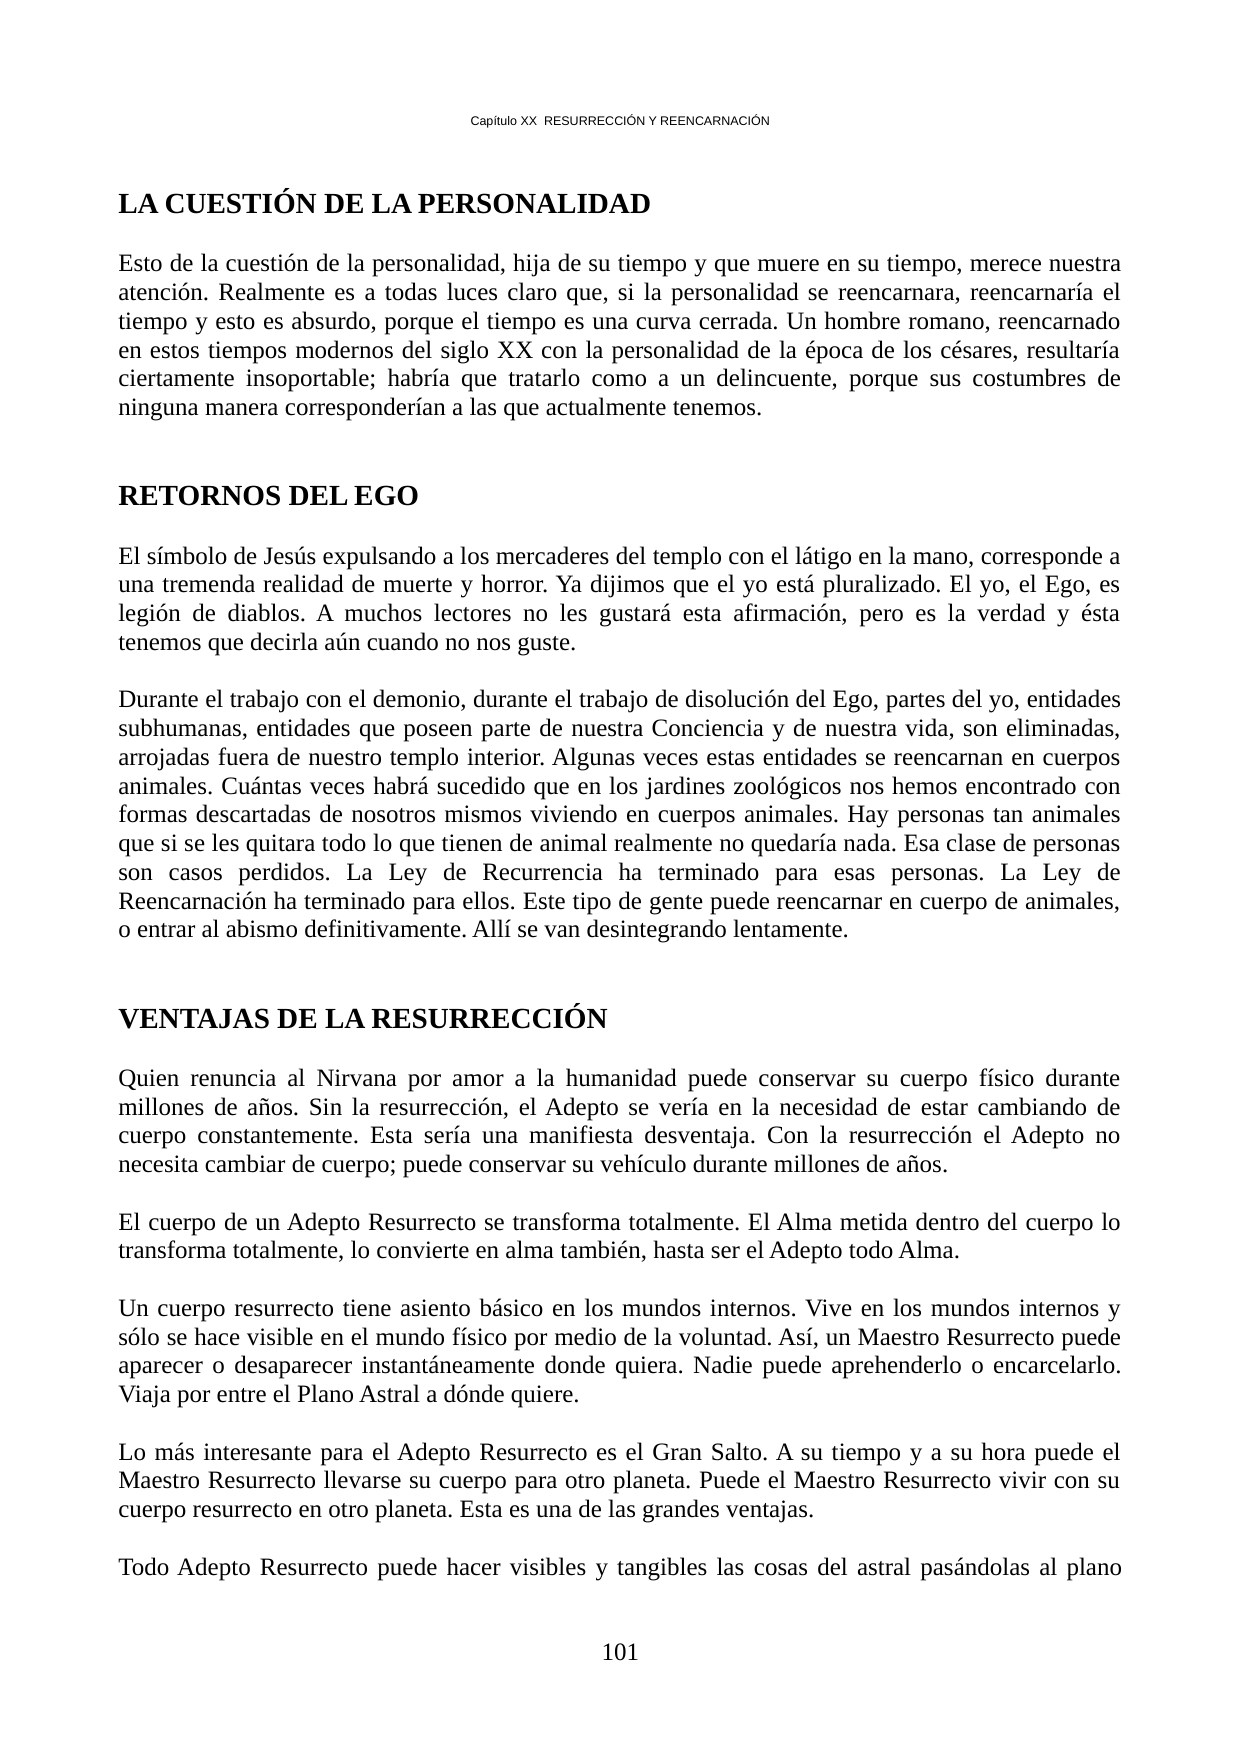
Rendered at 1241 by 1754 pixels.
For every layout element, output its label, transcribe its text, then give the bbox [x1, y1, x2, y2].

text Quien renuncia al Nirvana por amor a la humanidad puede conservar su cuerpo físico durante millones de años. Sin la resurrección, el Adepto se vería en la necesidad de estar cambiando de cuerpo constantemente. Esta sería una manifiesta desventaja. Con la resurrección el Adepto no necesita cambiar de cuerpo; puede conservar su vehículo durante millones de años. [118, 1063, 1122, 1178]
text Esto de la cuestión de la personalidad, hija de su tiempo y que muere en su tiempo, merece nuestra atención. Realmente es a todas luces claro que, si la personalidad se reencarnara, reencarnaría el tiempo y esto es absurdo, porque el tiempo es una curva cerrada. Un hombre romano, reencarnado en estos tiempos modernos del siglo XX con la personalidad de la época de los césares, resultaría ciertamente insoportable; habría que tratarlo como a un delincuente, porque sus costumbres de ninguna manera corresponderían a las que actualmente tenemos. [118, 248, 1122, 421]
text Todo Adepto Resurrecto puede hacer visibles y tangibles las cosas del astral pasándolas al plano [118, 1552, 1122, 1581]
text El cuerpo de un Adepto Resurrecto se transforma totalmente. El Alma metida dentro del cuerpo lo transforma totalmente, lo convierte en alma también, hasta ser el Adepto todo Alma. [118, 1207, 1122, 1264]
text Un cuerpo resurrecto tiene asiento básico en los mundos internos. Vive en los mundos internos y sólo se hace visible en el mundo físico por medio de la voluntad. Así, un Maestro Resurrecto puede aparecer o desaparecer instantáneamente donde quiera. Nadie puede aprehenderlo o encarcelarlo. Viaja por entre el Plano Astral a dónde quiere. [118, 1293, 1122, 1408]
text Durante el trabajo con el demonio, durante el trabajo de disolución del Ego, partes del yo, entidades subhumanas, entidades que poseen parte de nuestra Conciencia y de nuestra vida, son eliminadas, arrojadas fuera de nuestro templo interior. Algunas veces estas entidades se reencarnan en cuerpos animales. Cuántas veces habrá sucedido que en los jardines zoológicos nos hemos encontrado con formas descartadas de nosotros mismos viviendo en cuerpos animales. Hay personas tan animales que si se les quitara todo lo que tienen de animal realmente no quedaría nada. Esa clase de personas son casos perdidos. La Ley de Recurrencia ha terminado para esas personas. La Ley de Reencarnación ha terminado para ellos. Este tipo de gente puede reencarnar en cuerpo de animales, o entrar al abismo definitivamente. Allí se van desintegrando lentamente. [118, 684, 1122, 943]
subtitle RETORNOS DEL EGO [118, 478, 1122, 512]
subtitle LA CUESTIÓN DE LA PERSONALIDAD [118, 186, 1122, 220]
subtitle VENTAJAS DE LA RESURRECCIÓN [118, 1001, 1122, 1034]
text Lo más interesante para el Adepto Resurrecto es el Gran Salto. A su tiempo y a su hora puede el Maestro Resurrecto llevarse su cuerpo para otro planeta. Puede el Maestro Resurrecto vivir con su cuerpo resurrecto en otro planeta. Esta es una de las grandes ventajas. [118, 1437, 1122, 1523]
text El símbolo de Jesús expulsando a los mercaderes del templo con el látigo en la mano, corresponde a una tremenda realidad de muerte y horror. Ya dijimos que el yo está pluralizado. El yo, el Ego, es legión de diablos. A muchos lectores no les gustará esta afirmación, pero es la verdad y ésta tenemos que decirla aún cuando no nos guste. [118, 541, 1122, 656]
